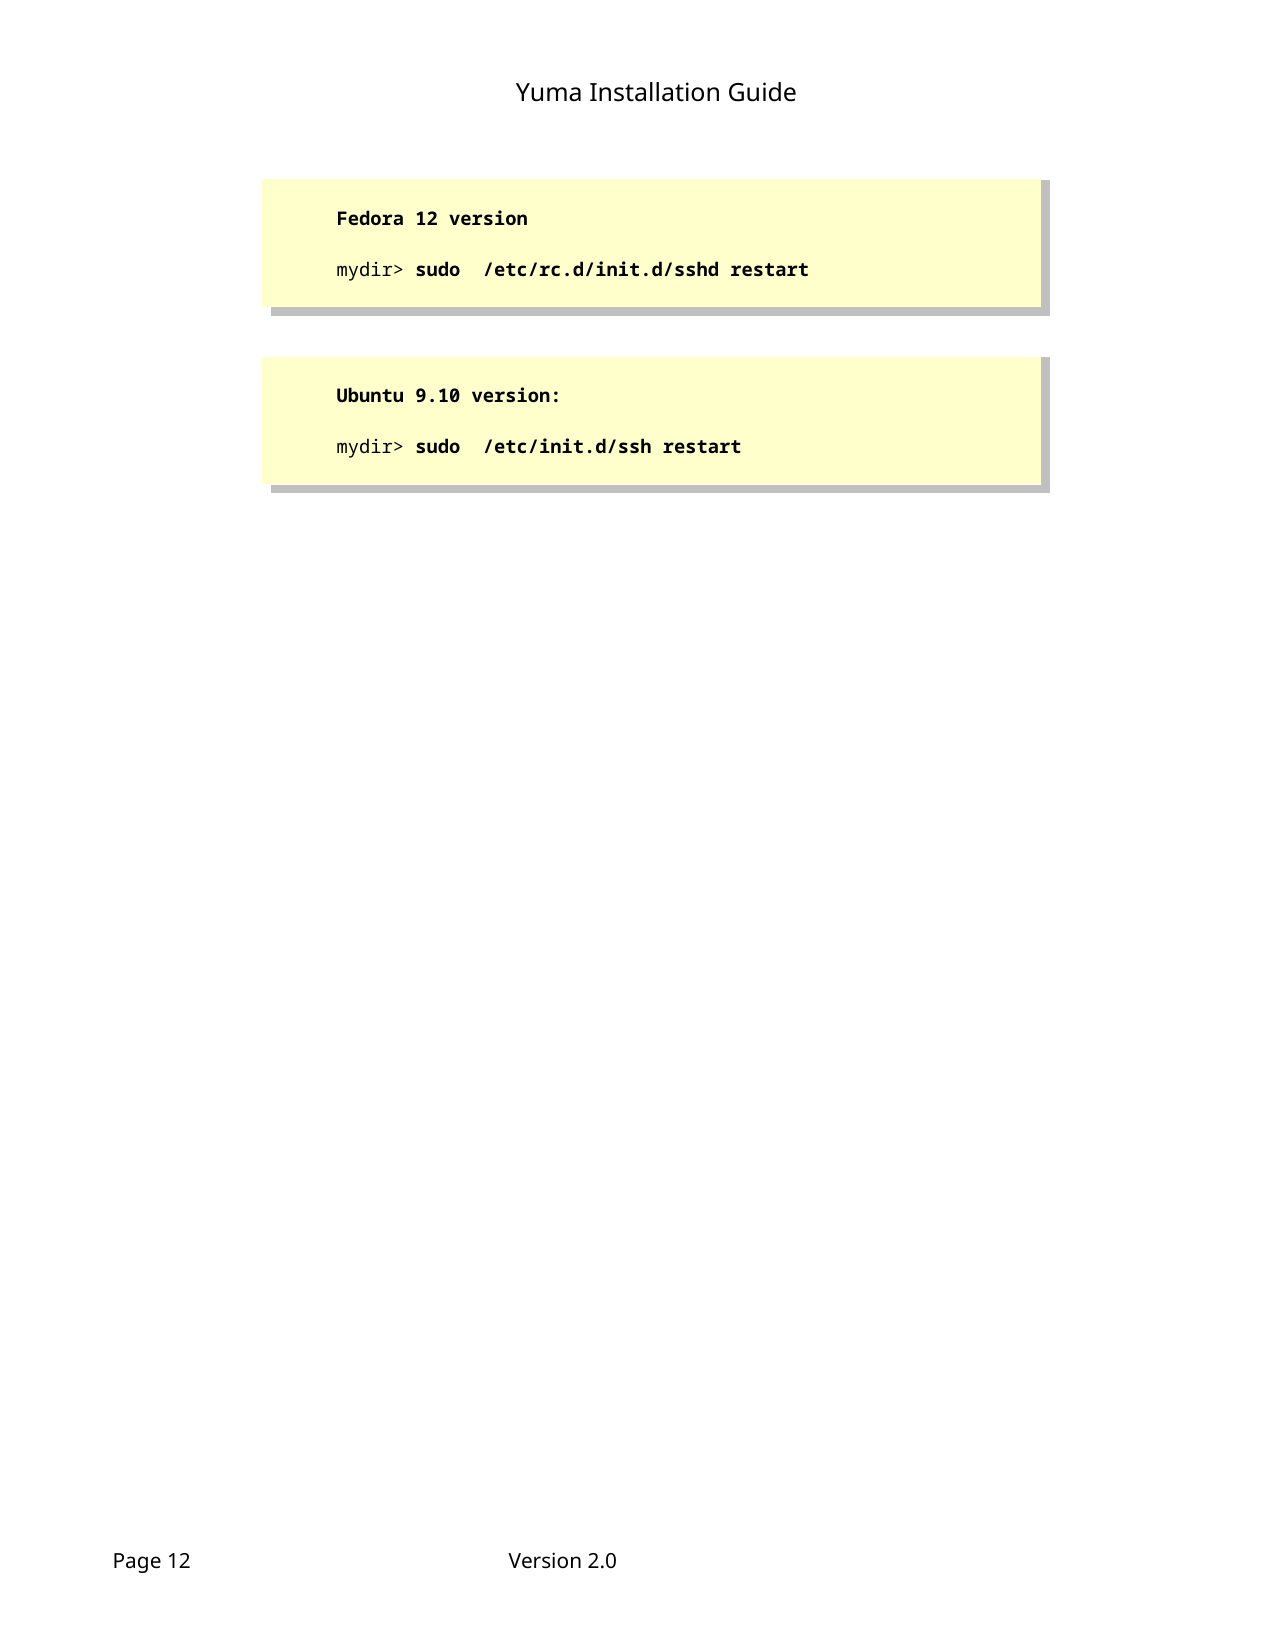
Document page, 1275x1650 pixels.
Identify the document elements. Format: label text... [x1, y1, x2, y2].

text Ubuntu 9.10 version: mydir> sudo /etc/init.d/ssh restart [262, 357, 1041, 484]
text Fedora 12 version mydir> sudo /etc/rc.d/init.d/sshd restart [262, 179, 1041, 307]
